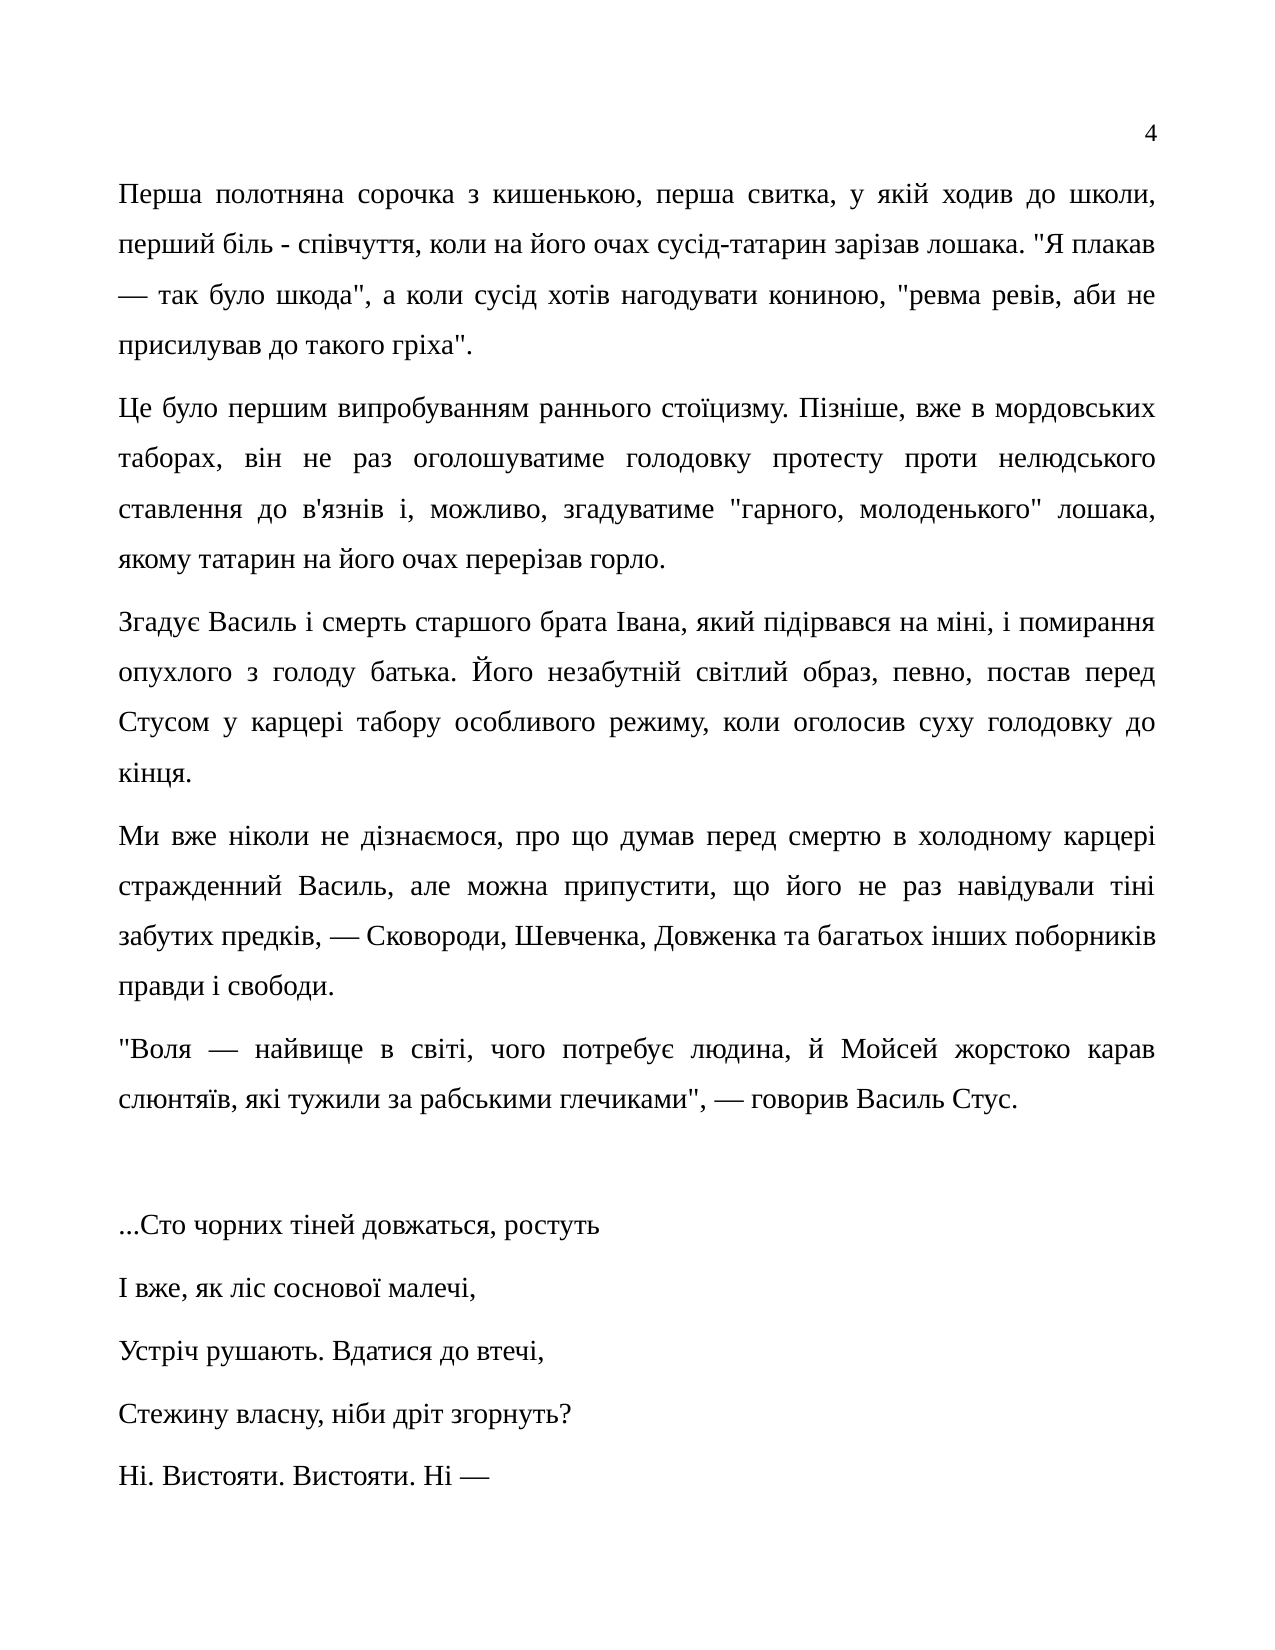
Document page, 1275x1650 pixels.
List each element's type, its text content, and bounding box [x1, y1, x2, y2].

text "Воля — найвище в світі, чого потребує людина, й Мойсей жорстоко карав слюнтяїв, які тужили за рабськими глечиками", — говорив Василь Стус. [118, 1031, 1157, 1115]
text Це було першим випробуванням раннього стоїцизму. Пізніше, вже в мордовських таборах, він не раз оголошуватиме голодовку протесту проти нелюдського ставлення до в'язнів і, можливо, згадуватиме "гарного, молоденького" лошака, якому татарин на його очах перерізав горло. [118, 390, 1157, 574]
text Згадує Василь і смерть старшого брата Івана, який підірвався на міні, і помирання опухлого з голоду батька. Його незабутній світлий образ, певно, постав перед Стусом у карцері табору особливого режиму, коли оголосив суху голодовку до кінця. [118, 604, 1157, 788]
text Ні. Вистояти. Вистояти. Ні — [118, 1458, 1157, 1492]
text Стежину власну, ніби дріт згорнуть? [118, 1396, 1157, 1429]
text Устріч рушають. Вдатися до втечі, [118, 1333, 1157, 1366]
text І вже, як ліс соснової малечі, [118, 1270, 1157, 1304]
text ...Сто чорних тіней довжаться, ростуть [118, 1207, 1157, 1241]
text Ми вже ніколи не дізнаємося, про що думав перед смертю в холодному карцері стражденний Василь, але можна припустити, що його не раз навідували тіні забутих предків, — Сковороди, Шевченка, Довженка та багатьох інших поборників правди і свободи. [118, 818, 1157, 1002]
text Перша полотняна сорочка з кишенькою, перша свитка, у якій ходив до школи, перший біль - співчуття, коли на його очах сусід-татарин зарізав лошака. "Я плакав — так було шкода", а коли сусід хотів нагодувати кониною, "ревма ревів, аби не присилував до такого гріха". [118, 176, 1157, 361]
